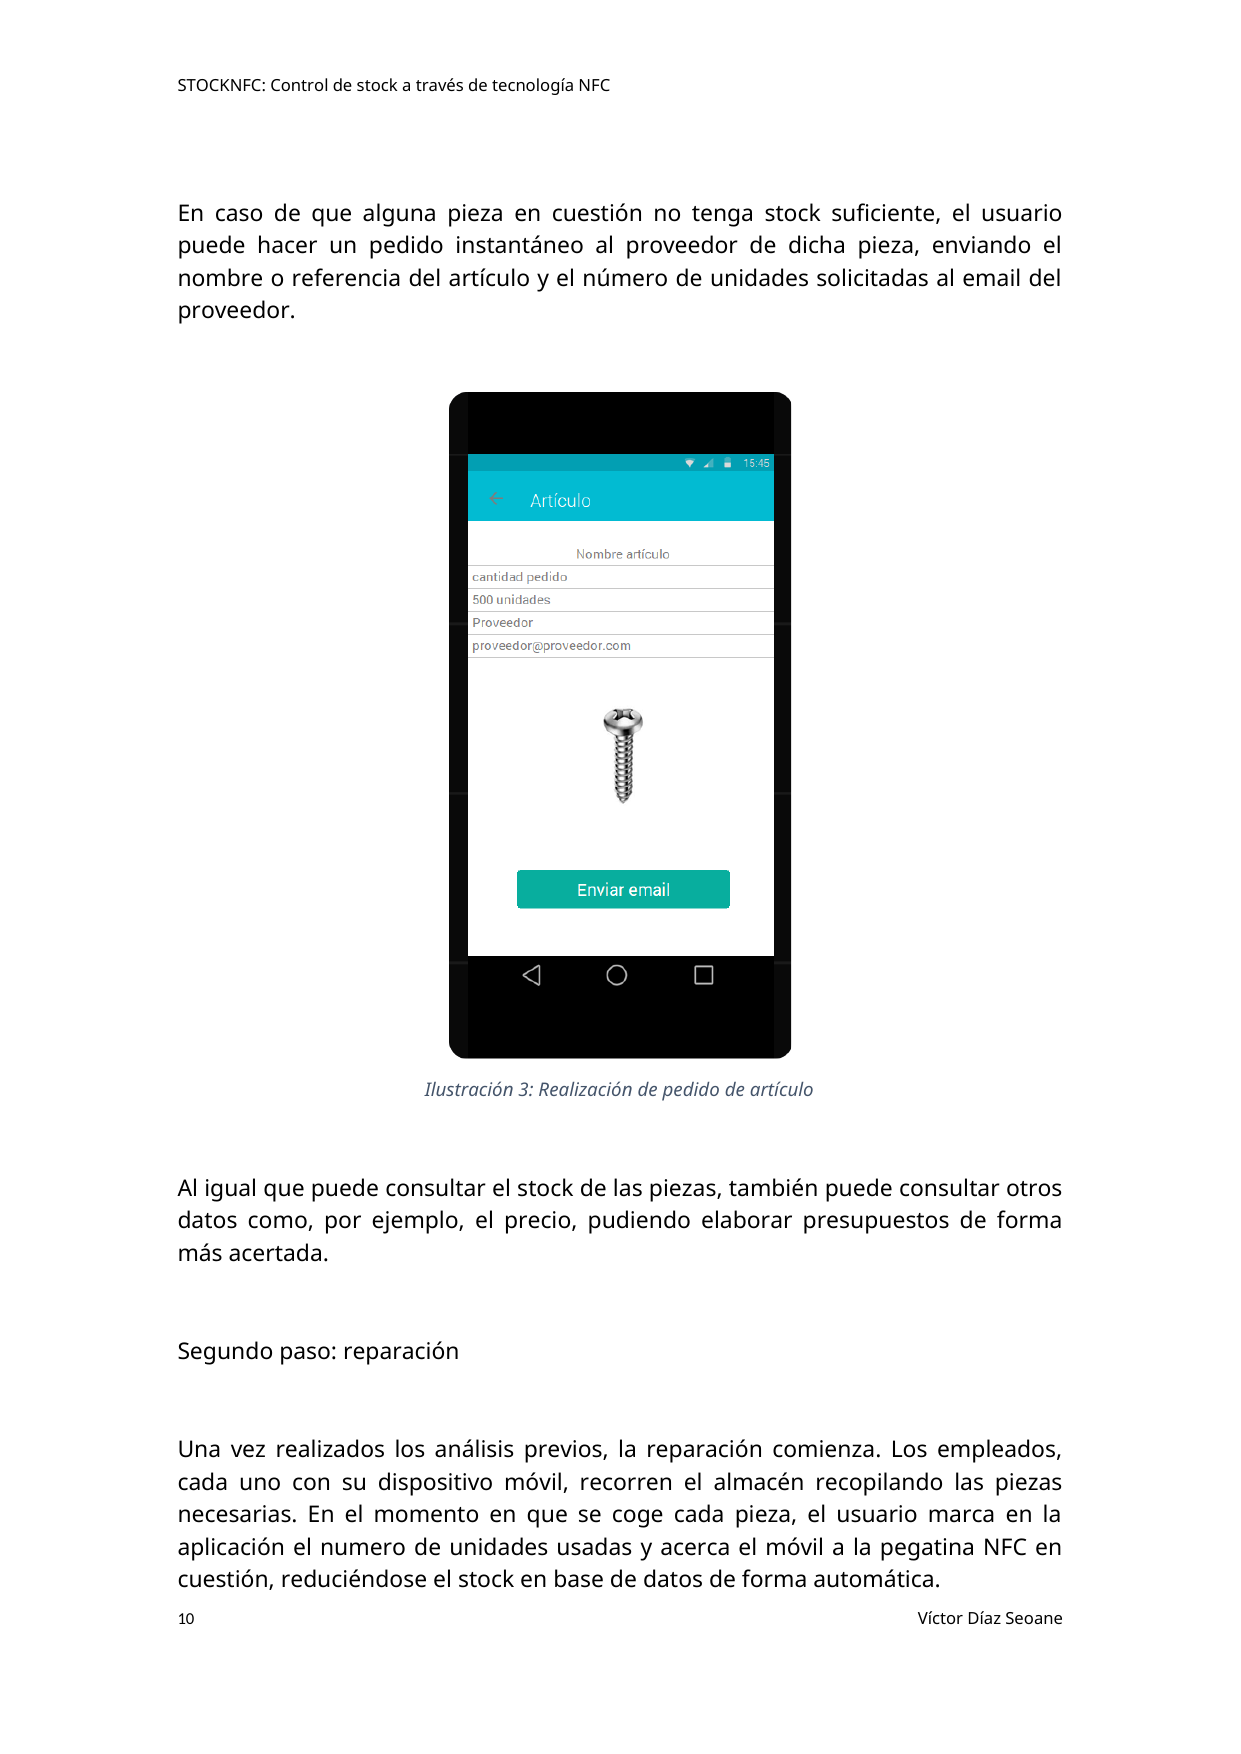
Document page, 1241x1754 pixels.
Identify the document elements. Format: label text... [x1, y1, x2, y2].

text Ilustración 3: Realización de pedido de artículo [177, 1076, 1063, 1102]
text Al igual que puede consultar el stock de las piezas, también puede consultar otros datos como, por ejemplo, el precio, pudiendo elaborar presupuestos de forma más acertada. [177, 1172, 1063, 1268]
text Una vez realizados los análisis previos, la reparación comienza. Los empleados, cada uno con su dispositivo móvil, recorren el almacén recopilando las piezas necesarias. En el momento en que se coge cada pieza, el usuario marca en la aplicación el numero de unidades usadas y acerca el móvil a la pegatina NFC en cuestión, reduciéndose el stock en base de datos de forma automática. [177, 1433, 1063, 1594]
text En caso de que alguna pieza en cuestión no tenga stock suficiente, el usuario puede hacer un pedido instantáneo al proveedor de dicha pieza, enviando el nombre o referencia del artículo y el número de unidades solicitadas al email del proveedor. [177, 197, 1063, 326]
text Segundo paso: reparación [177, 1335, 1063, 1366]
